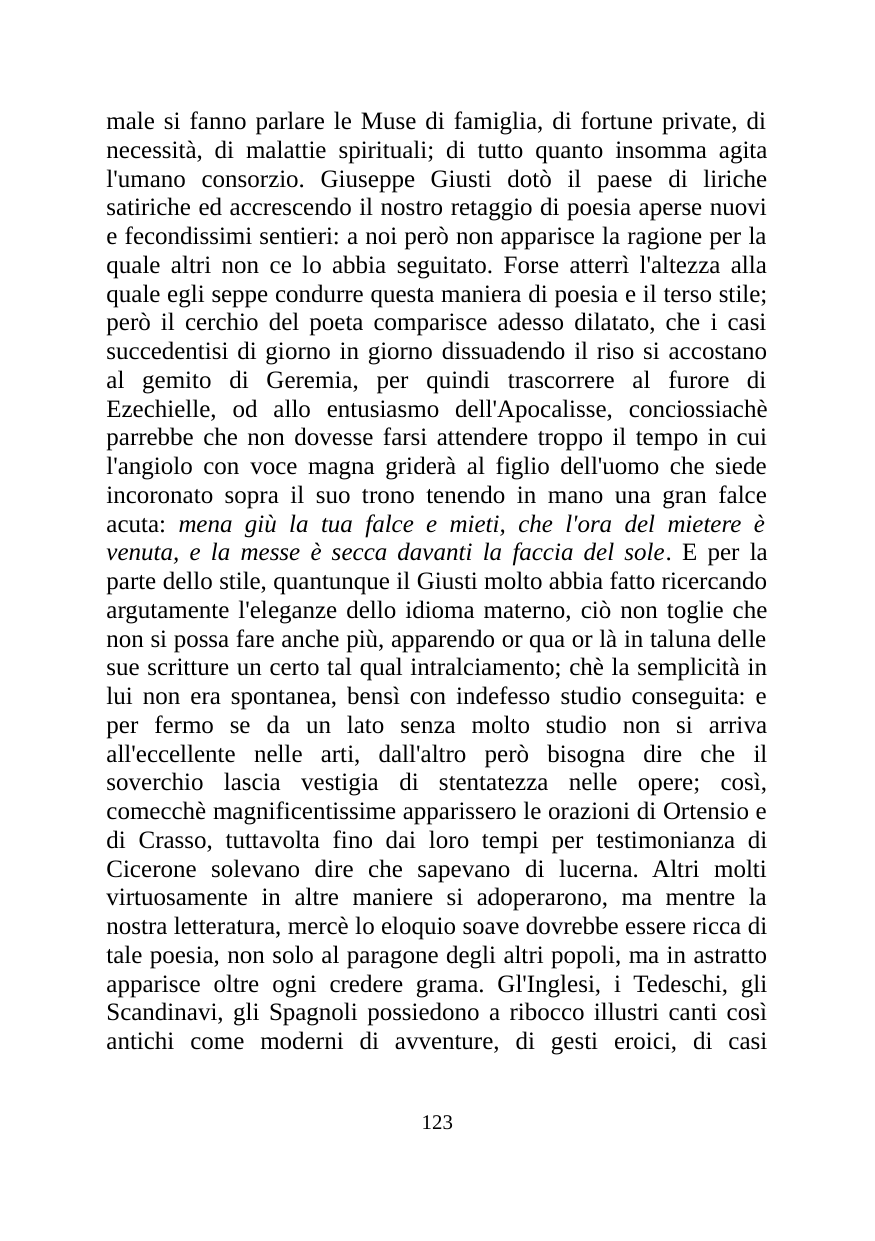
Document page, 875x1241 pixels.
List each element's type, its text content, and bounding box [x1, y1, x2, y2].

text male si fanno parlare le Muse di famiglia, di fortune private, di necessità, di malattie spirituali; di tutto quanto insomma agita l'umano consorzio. Giuseppe Giusti dotò il paese di liriche satiriche ed accrescendo il nostro retaggio di poesia aperse nuovi e fecondissimi sentieri: a noi però non apparisce la ragione per la quale altri non ce lo abbia seguitato. Forse atterrì l'altezza alla quale egli seppe condurre questa maniera di poesia e il terso stile; però il cerchio del poeta comparisce adesso dilatato, che i casi succedentisi di giorno in giorno dissuadendo il riso si accostano al gemito di Geremia, per quindi trascorrere al furore di Ezechielle, od allo entusiasmo dell'Apocalisse, conciossiachè parrebbe che non dovesse farsi attendere troppo il tempo in cui l'angiolo con voce magna griderà al figlio dell'uomo che siede incoronato sopra il suo trono tenendo in mano una gran falce acuta: mena giù la tua falce e mieti, che l'ora del mietere è venuta, e la messe è secca davanti la faccia del sole. E per la parte dello stile, quantunque il Giusti molto abbia fatto ricercando argutamente l'eleganze dello idioma materno, ciò non toglie che non si possa fare anche più, apparendo or qua or là in taluna delle sue scritture un certo tal qual intralciamento; chè la semplicità in lui non era spontanea, bensì con indefesso studio conseguita: e per fermo se da un lato senza molto studio non si arriva all'eccellente nelle arti, dall'altro però bisogna dire che il soverchio lascia vestigia di stentatezza nelle opere; così, comecchè magnificentissime apparissero le orazioni di Ortensio e di Crasso, tuttavolta fino dai loro tempi per testimonianza di Cicerone solevano dire che sapevano di lucerna. Altri molti virtuosamente in altre maniere si adoperarono, ma mentre la nostra letteratura, mercè lo eloquio soave dovrebbe essere ricca di tale poesia, non solo al paragone degli altri popoli, ma in astratto apparisce oltre ogni credere grama. Gl'Inglesi, i Tedeschi, gli Scandinavi, gli Spagnoli possiedono a ribocco illustri canti così antichi come moderni di avventure, di gesti eroici, di casi [106, 106, 768, 1055]
